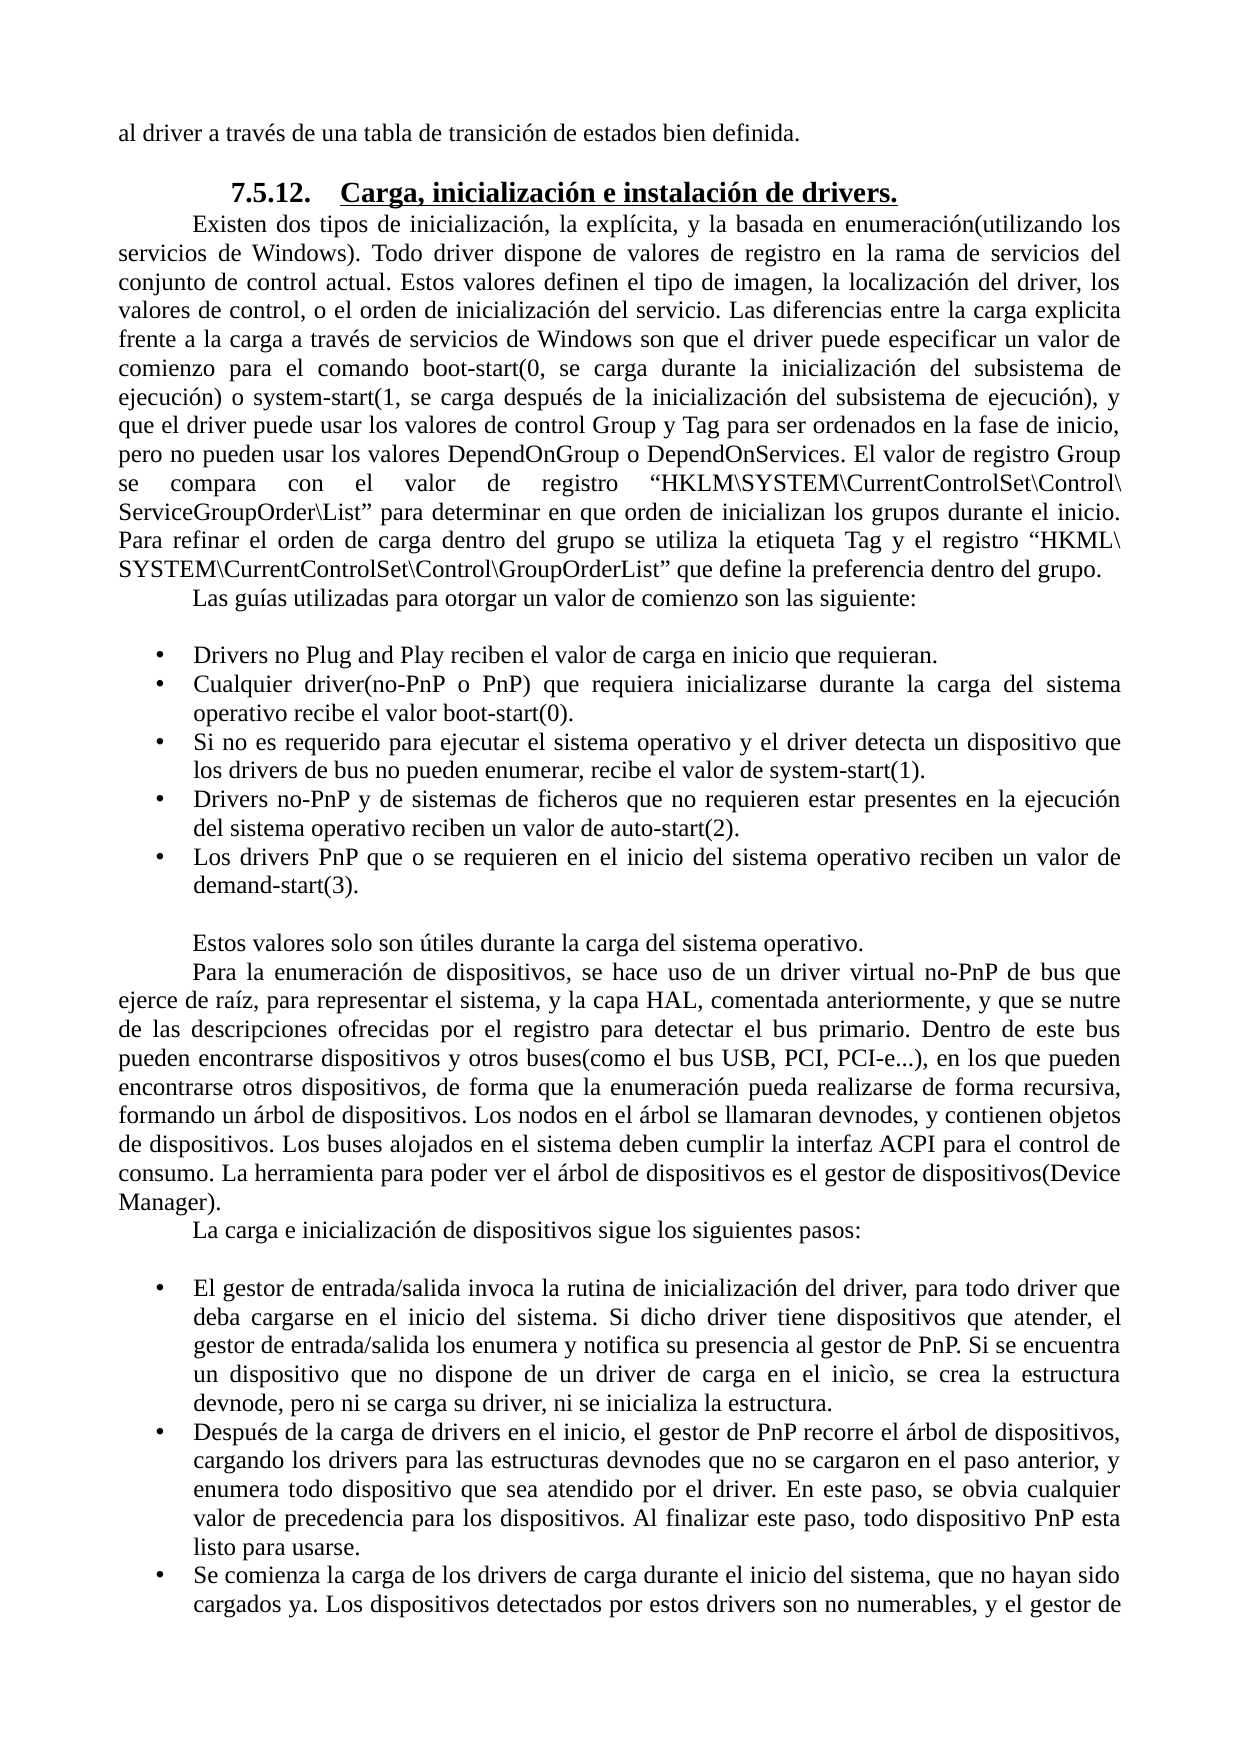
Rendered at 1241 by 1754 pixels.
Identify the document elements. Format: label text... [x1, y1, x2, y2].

list Después de la carga de drivers en el inicio, el gestor de PnP recorre el árbol de dispositivos, cargando los drivers para las estructuras devnodes que no se cargaron en el paso anterior, y enumera todo dispositivo que sea atendido por el driver. En este paso, se obvia cualquier valor de precedencia para los dispositivos. Al finalizar este paso, todo dispositivo PnP esta listo para usarse. [156, 1417, 1122, 1560]
list Drivers no-PnP y de sistemas de ficheros que no requieren estar presentes en la ejecución del sistema operativo reciben un valor de auto-start(2). [156, 784, 1122, 842]
text al driver a través de una tabla de transición de estados bien definida. [118, 118, 1122, 147]
text Para la enumeración de dispositivos, se hace uso de un driver virtual no-PnP de bus que ejerce de raíz, para representar el sistema, y la capa HAL, comentada anteriormente, y que se nutre de las descripciones ofrecidas por el registro para detectar el bus primario. Dentro de este bus pueden encontrarse dispositivos y otros buses(como el bus USB, PCI, PCI-e...), en los que pueden encontrarse otros dispositivos, de forma que la enumeración pueda realizarse de forma recursiva, formando un árbol de dispositivos. Los nodos en el árbol se llamaran devnodes, y contienen objetos de dispositivos. Los buses alojados en el sistema deben cumplir la interfaz ACPI para el control de consumo. La herramienta para poder ver el árbol de dispositivos es el gestor de dispositivos(Device Manager). [118, 957, 1122, 1215]
text Las guías utilizadas para otorgar un valor de comienzo son las siguiente: [118, 583, 1122, 612]
text Existen dos tipos de inicialización, la explícita, y la basada en enumeración(utilizando los servicios de Windows). Todo driver dispone de valores de registro en la rama de servicios del conjunto de control actual. Estos valores definen el tipo de imagen, la localización del driver, los valores de control, o el orden de inicialización del servicio. Las diferencias entre la carga explicita frente a la carga a través de servicios de Windows son que el driver puede especificar un valor de comienzo para el comando boot-start(0, se carga durante la inicialización del subsistema de ejecución) o system-start(1, se carga después de la inicialización del subsistema de ejecución), y que el driver puede usar los valores de control Group y Tag para ser ordenados en la fase de inicio, pero no pueden usar los valores DependOnGroup o DependOnServices. El valor de registro Group se compara con el valor de registro “HKLM\SYSTEM\CurrentControlSet\Control\ServiceGroupOrder\List” para determinar en que orden de inicializan los grupos durante el inicio. Para refinar el orden de carga dentro del grupo se utiliza la etiqueta Tag y el registro “HKML\SYSTEM\CurrentControlSet\Control\GroupOrderList” que define la preferencia dentro del grupo. [118, 209, 1122, 583]
list Se comienza la carga de los drivers de carga durante el inicio del sistema, que no hayan sido cargados ya. Los dispositivos detectados por estos drivers son no numerables, y el gestor de [156, 1560, 1122, 1618]
list Los drivers PnP que o se requieren en el inicio del sistema operativo reciben un valor de demand-start(3). [156, 842, 1122, 899]
text La carga e inicialización de dispositivos sigue los siguientes pasos: [118, 1215, 1122, 1244]
list Drivers no Plug and Play reciben el valor de carga en inicio que requieran. [156, 640, 1122, 669]
text Estos valores solo son útiles durante la carga del sistema operativo. [118, 928, 1122, 957]
list Cualquier driver(no-PnP o PnP) que requiera inicializarse durante la carga del sistema operativo recibe el valor boot-start(0). [156, 669, 1122, 727]
list Carga, inicialización e instalación de drivers. [231, 176, 1122, 209]
list El gestor de entrada/salida invoca la rutina de inicialización del driver, para todo driver que deba cargarse en el inicio del sistema. Si dicho driver tiene dispositivos que atender, el gestor de entrada/salida los enumera y notifica su presencia al gestor de PnP. Si se encuentra un dispositivo que no dispone de un driver de carga en el inicìo, se crea la estructura devnode, pero ni se carga su driver, ni se inicializa la estructura. [156, 1273, 1122, 1417]
list Si no es requerido para ejecutar el sistema operativo y el driver detecta un dispositivo que los drivers de bus no pueden enumerar, recibe el valor de system-start(1). [156, 727, 1122, 784]
